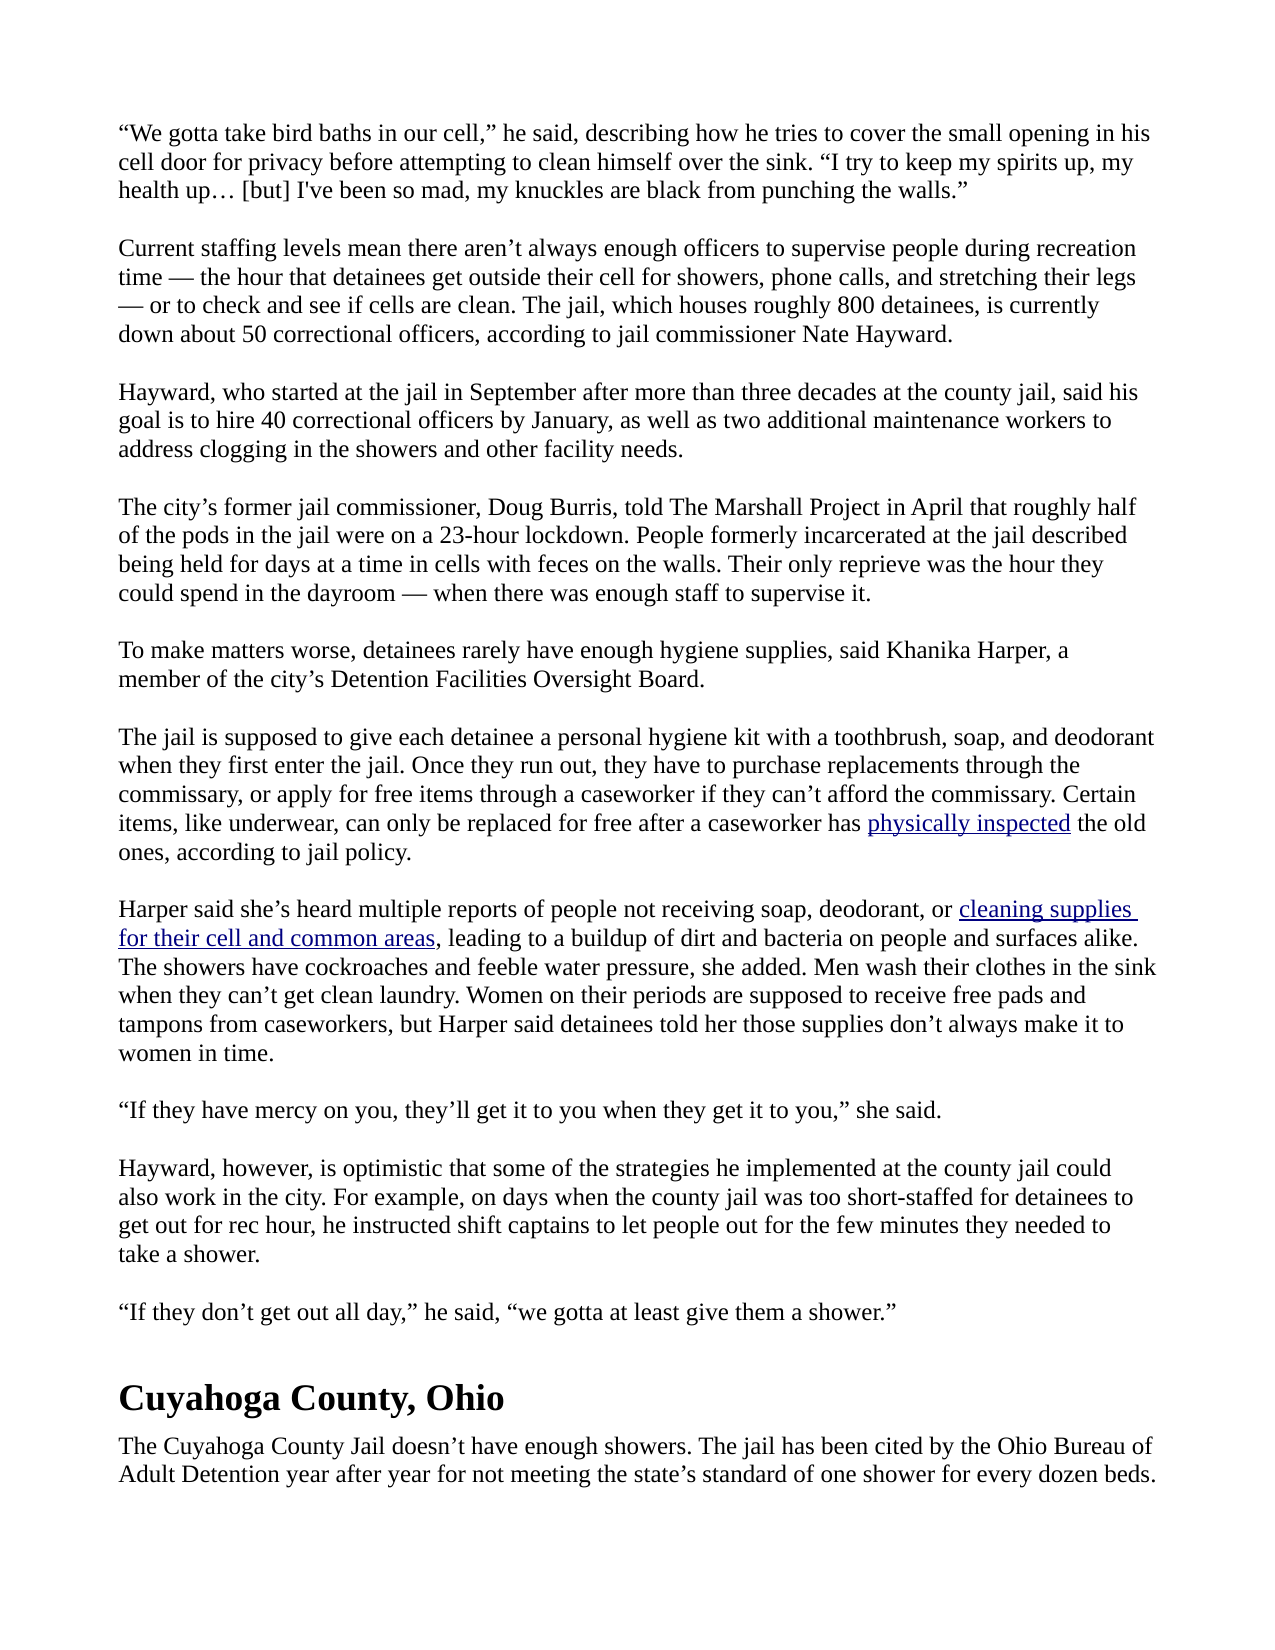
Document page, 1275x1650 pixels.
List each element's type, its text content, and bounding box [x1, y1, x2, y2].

text To make matters worse, detainees rarely have enough hygiene supplies, said Khanika Harper, a member of the city’s Detention Facilities Oversight Board. [118, 636, 1157, 693]
text Hayward, however, is optimistic that some of the strategies he implemented at the county jail could also work in the city. For example, on days when the county jail was too short-staffed for detainees to get out for rec hour, he instructed shift captains to let people out for the few minutes they needed to take a shower. [118, 1153, 1157, 1268]
text The city’s former jail commissioner, Doug Burris, told The Marshall Project in April that roughly half of the pods in the jail were on a 23-hour lockdown. People formerly incarcerated at the jail described being held for days at a time in cells with feces on the walls. Their only reprieve was the hour they could spend in the dayroom — when there was enough staff to supervise it. [118, 492, 1157, 607]
text The Cuyahoga County Jail doesn’t have enough showers. The jail has been cited by the Ohio Bureau of Adult Detention year after year for not meeting the state’s standard of one shower for every dozen beds. [118, 1431, 1157, 1488]
subtitle Cuyahoga County, Ohio [118, 1375, 1157, 1418]
text “If they don’t get out all day,” he said, “we gotta at least give them a shower.” [118, 1297, 1157, 1326]
text “We gotta take bird baths in our cell,” he said, describing how he tries to cover the small opening in his cell door for privacy before attempting to clean himself over the sink. “I try to keep my spirits up, my health up… [but] I've been so mad, my knuckles are black from punching the walls.” [118, 118, 1157, 204]
text Harper said she’s heard multiple reports of people not receiving soap, deodorant, or cleaning supplies for their cell and common areas, leading to a buildup of dirt and bacteria on people and surfaces alike. The showers have cockroaches and feeble water pressure, she added. Men wash their clothes in the sink when they can’t get clean laundry. Women on their periods are supposed to receive free pads and tampons from caseworkers, but Harper said detainees told her those supplies don’t always make it to women in time. [118, 894, 1157, 1067]
text Hayward, who started at the jail in September after more than three decades at the county jail, said his goal is to hire 40 correctional officers by January, as well as two additional maintenance workers to address clogging in the showers and other facility needs. [118, 377, 1157, 463]
text “If they have mercy on you, they’ll get it to you when they get it to you,” she said. [118, 1096, 1157, 1124]
text Current staffing levels mean there aren’t always enough officers to supervise people during recreation time — the hour that detainees get outside their cell for showers, phone calls, and stretching their legs — or to check and see if cells are clean. The jail, which houses roughly 800 detainees, is currently down about 50 correctional officers, according to jail commissioner Nate Hayward. [118, 233, 1157, 348]
text The jail is supposed to give each detainee a personal hygiene kit with a toothbrush, soap, and deodorant when they first enter the jail. Once they run out, they have to purchase replacements through the commissary, or apply for free items through a caseworker if they can’t afford the commissary. Certain items, like underwear, can only be replaced for free after a caseworker has physically inspected the old ones, according to jail policy. [118, 722, 1157, 866]
